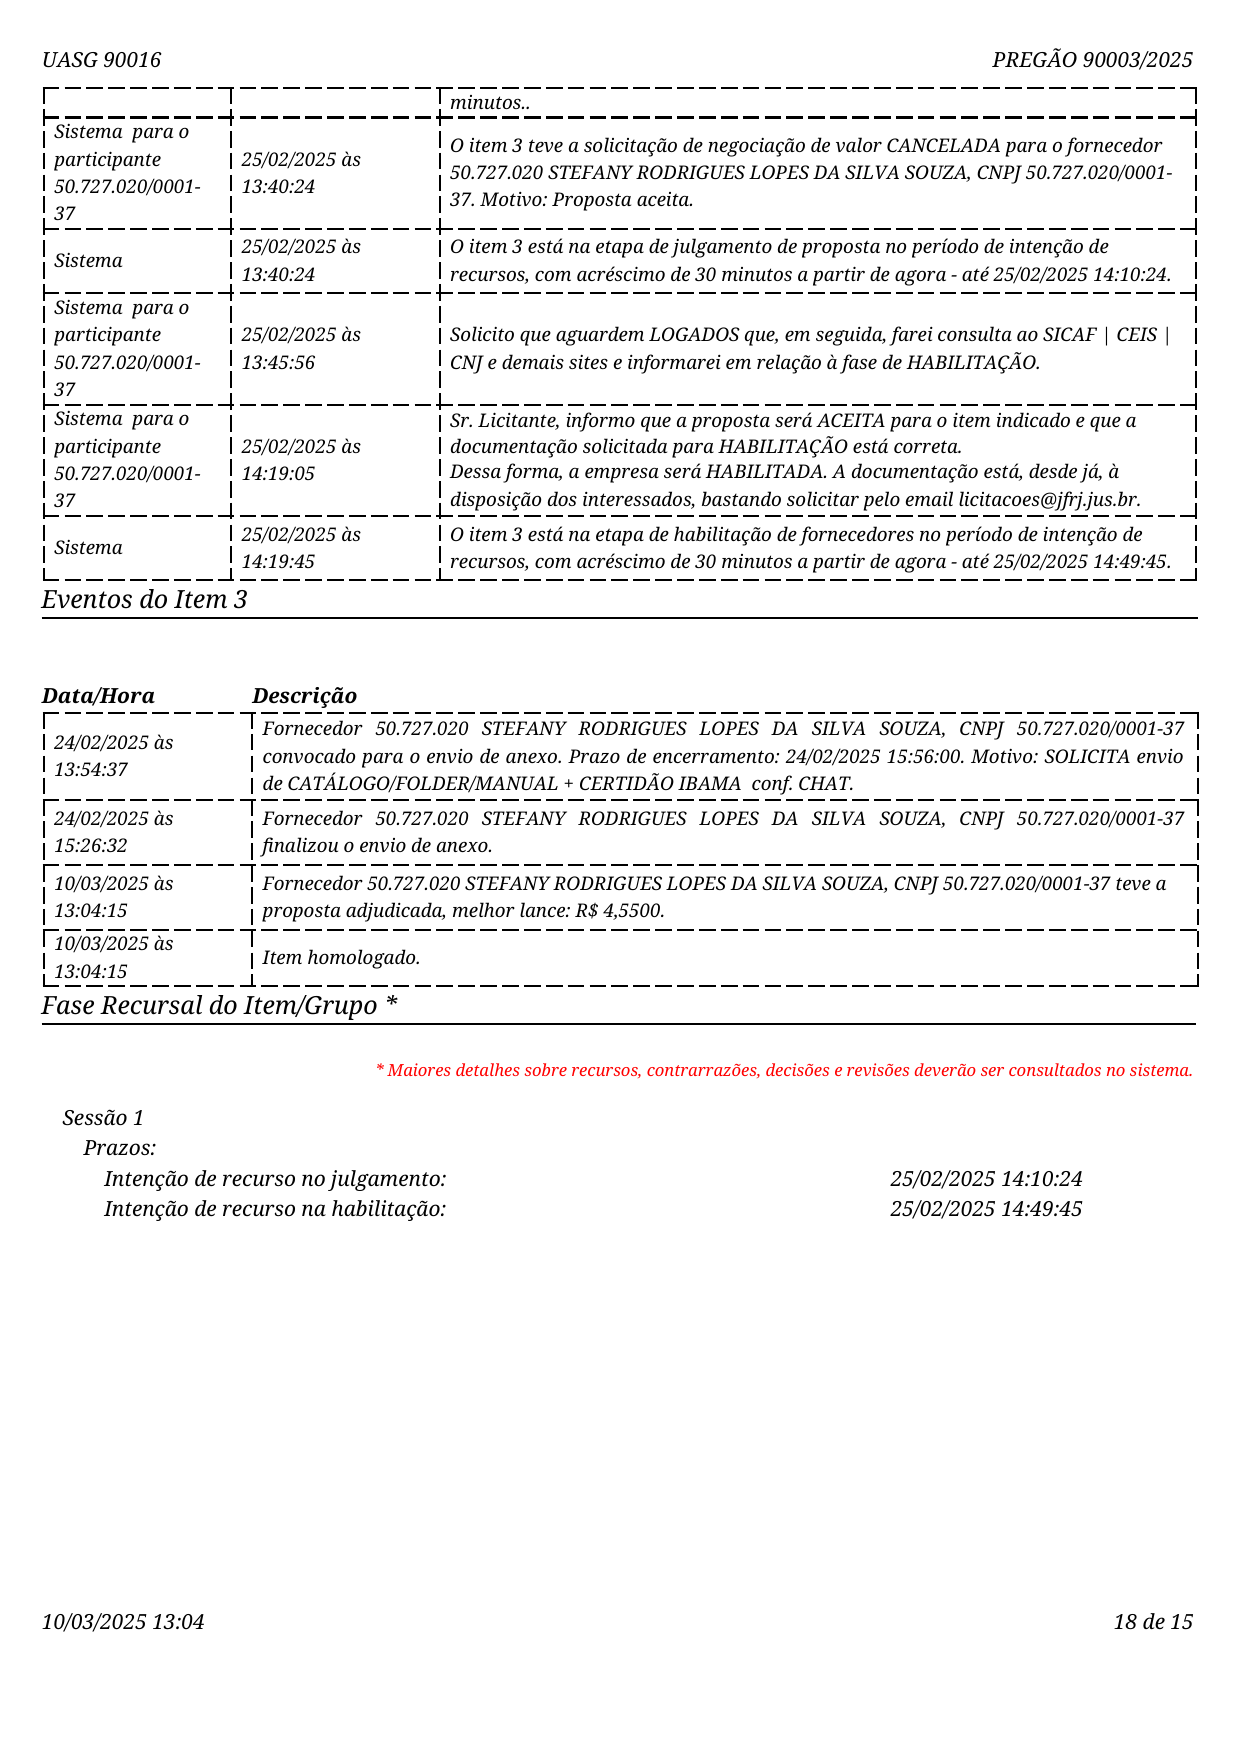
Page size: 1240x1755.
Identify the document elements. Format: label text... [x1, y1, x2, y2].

table_cell Item homologado. [252, 929, 1198, 985]
table_header Sessão 1 Prazos: [63, 1103, 518, 1164]
table_cell 24/02/2025 às 15:26:32 [44, 799, 252, 864]
table_cell Intenção de recurso na habilitação: [63, 1194, 518, 1224]
table_cell 25/02/2025 às 14:19:05 [231, 404, 439, 515]
table_cell 10/03/2025 às 13:04:15 [44, 929, 252, 985]
table_cell minutos.. [440, 87, 1196, 116]
table_cell O item 3 teve a solicitação de negociação de valor CANCELADA para o fornecedor 50.727.020 STEFANY RODRIGUES LOPES DA SILVA SOUZA, CNPJ 50.727.020/0001-37. Motivo: Proposta aceita. [440, 116, 1196, 228]
table_cell 25/02/2025 às 13:40:24 [231, 116, 439, 228]
table_cell Sistema [44, 228, 231, 292]
table_cell O item 3 está na etapa de julgamento de proposta no período de intenção de recursos, com acréscimo de 30 minutos a partir de agora - até 25/02/2025 14:10:24. [440, 228, 1196, 292]
table_header Fornecedor 50.727.020 STEFANY RODRIGUES LOPES DA SILVA SOUZA, CNPJ 50.727.020/0001-37 convocado para o envio de anexo. Prazo de encerramento: 24/02/2025 15:56:00. Motivo: SOLICITA envio de CATÁLOGO/FOLDER/MANUAL + CERTIDÃO IBAMA conf. CHAT. [252, 712, 1198, 799]
table_cell 10/03/2025 às 13:04:15 [44, 864, 252, 928]
table_cell Intenção de recurso no julgamento: [63, 1164, 518, 1194]
table_cell [44, 87, 231, 116]
table_cell Sistema [44, 515, 231, 579]
table_cell Fornecedor 50.727.020 STEFANY RODRIGUES LOPES DA SILVA SOUZA, CNPJ 50.727.020/0001-37 finalizou o envio de anexo. [252, 799, 1198, 864]
table_cell 25/02/2025 14:49:45 [518, 1194, 1085, 1224]
table_cell 25/02/2025 às 13:40:24 [231, 228, 439, 292]
table_cell [231, 87, 439, 116]
table_cell Fornecedor 50.727.020 STEFANY RODRIGUES LOPES DA SILVA SOUZA, CNPJ 50.727.020/0001-37 teve a proposta adjudicada, melhor lance: R$ 4,5500. [252, 864, 1198, 928]
table_header 24/02/2025 às 13:54:37 [44, 712, 252, 799]
table_cell Sistema para o participante 50.727.020/0001-37 [44, 292, 231, 403]
table_cell 25/02/2025 às 13:45:56 [231, 292, 439, 403]
subtitle Eventos do Item 3 [41, 581, 1196, 616]
table_cell Solicito que aguardem LOGADOS que, em seguida, farei consulta ao SICAF | CEIS | CNJ e demais sites e informarei em relação à fase de HABILITAÇÃO. [440, 292, 1196, 403]
text * Maiores detalhes sobre recursos, contrarrazões, decisões e revisões deverão ser consultados no sistema. [42, 1059, 1196, 1082]
table_cell 25/02/2025 às 14:19:45 [231, 515, 439, 579]
table_cell Sr. Licitante, informo que a proposta será ACEITA para o item indicado e que a documentação solicitada para HABILITAÇÃO está correta. Dessa forma, a empresa será HABILITADA. A documentação está, desde já, à disposição dos interessados, bastando solicitar pelo email licitacoes@jfrj.jus.br. [440, 404, 1196, 515]
table_header [518, 1103, 1085, 1164]
text Data/Hora Descrição [42, 681, 1196, 710]
subtitle Fase Recursal do Item/Grupo * [41, 987, 1196, 1021]
table_cell Sistema para o participante 50.727.020/0001-37 [44, 404, 231, 515]
table_cell Sistema para o participante 50.727.020/0001-37 [44, 116, 231, 228]
table_cell 25/02/2025 14:10:24 [518, 1164, 1085, 1194]
table_cell O item 3 está na etapa de habilitação de fornecedores no período de intenção de recursos, com acréscimo de 30 minutos a partir de agora - até 25/02/2025 14:49:45. [440, 515, 1196, 579]
